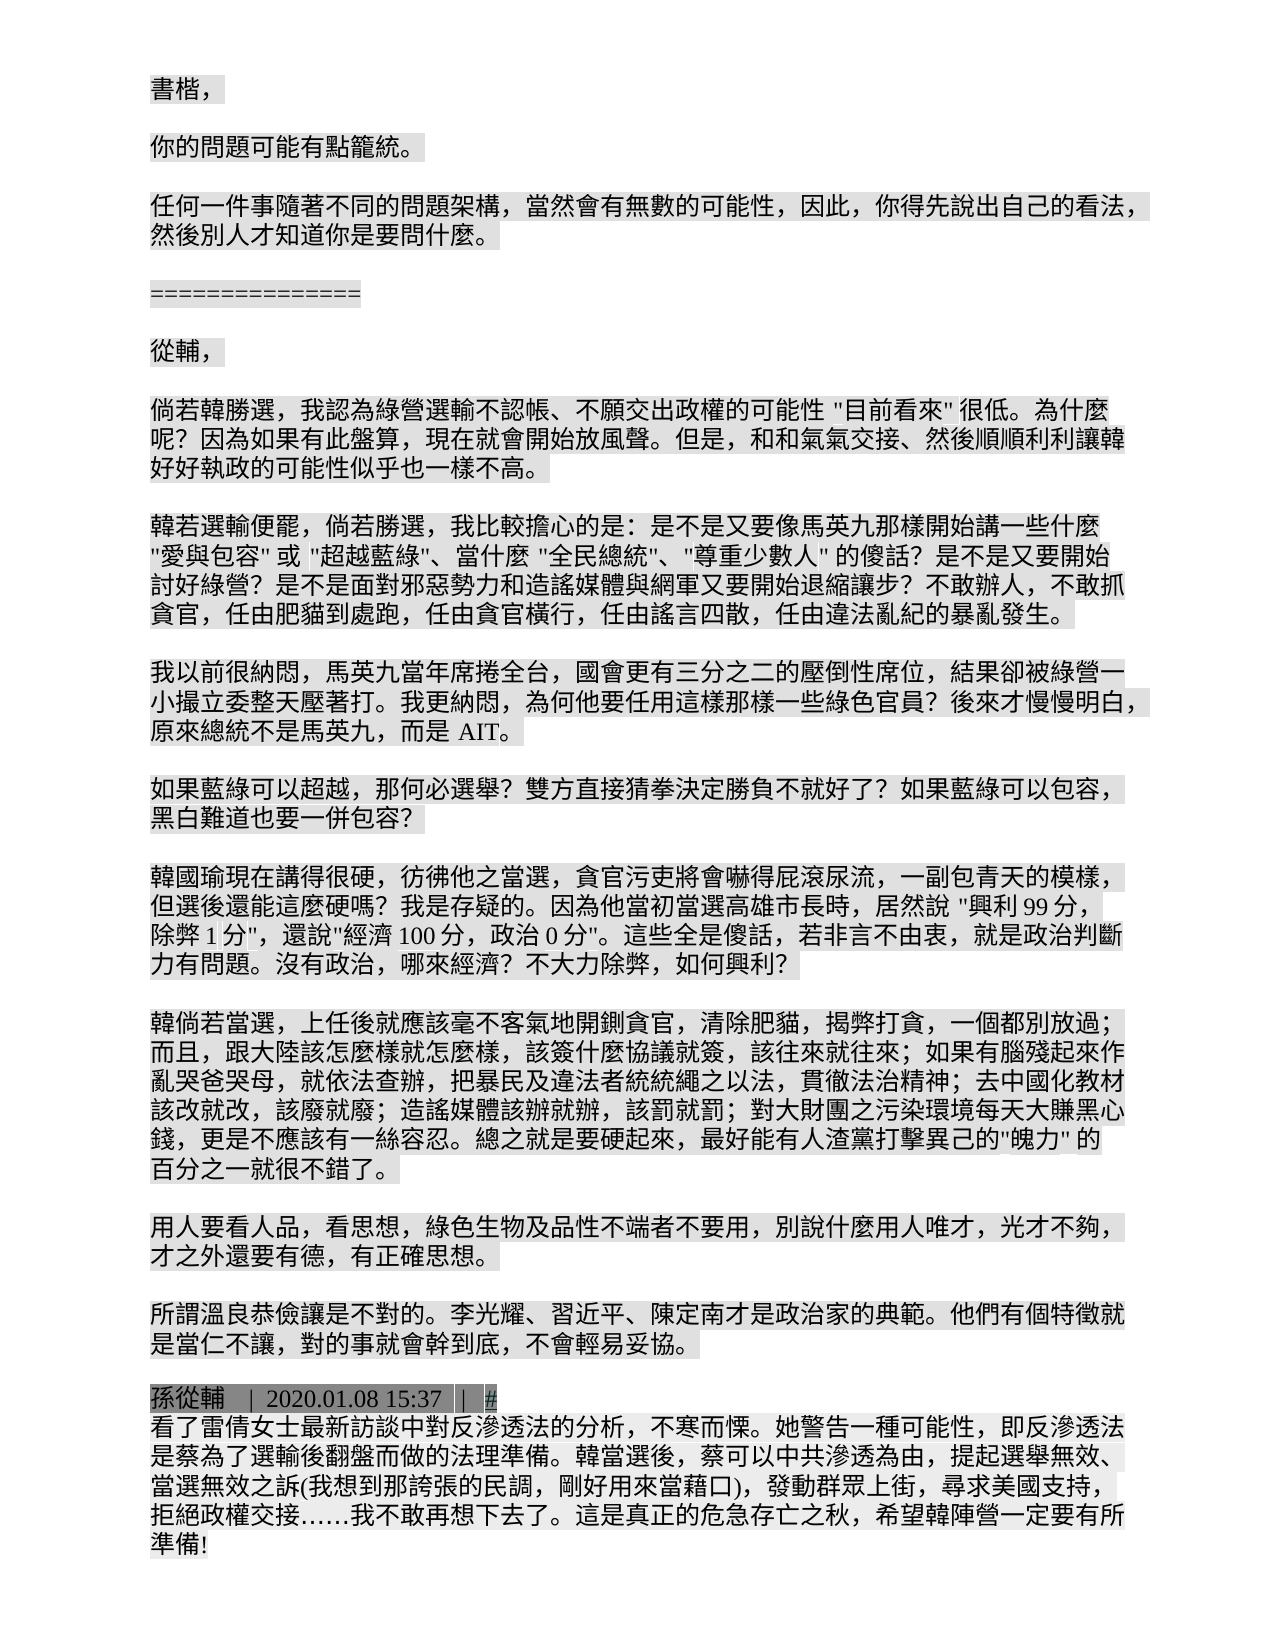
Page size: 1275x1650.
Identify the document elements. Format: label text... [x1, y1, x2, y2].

text 書楷， 你的問題可能有點籠統。 任何一件事隨著不同的問題架構，當然會有無數的可能性，因此，你得先說出自己的看法，然後別人才知道你是要問什麼。 =============== 從輔， 倘若韓勝選，我認為綠營選輸不認帳、不願交出政權的可能性 "目前看來" 很低。為什麼呢？因為如果有此盤算，現在就會開始放風聲。但是，和和氣氣交接、然後順順利利讓韓好好執政的可能性似乎也一樣不高。 韓若選輸便罷，倘若勝選，我比較擔心的是：是不是又要像馬英九那樣開始講一些什麼 "愛與包容" 或 "超越藍綠"、當什麼 "全民總統"、"尊重少數人" 的傻話？是不是又要開始討好綠營？是不是面對邪惡勢力和造謠媒體與網軍又要開始退縮讓步？不敢辦人，不敢抓貪官，任由肥貓到處跑，任由貪官橫行，任由謠言四散，任由違法亂紀的暴亂發生。 我以前很納悶，馬英九當年席捲全台，國會更有三分之二的壓倒性席位，結果卻被綠營一小撮立委整天壓著打。我更納悶，為何他要任用這樣那樣一些綠色官員？後來才慢慢明白，原來總統不是馬英九，而是 AIT。 如果藍綠可以超越，那何必選舉？雙方直接猜拳決定勝負不就好了？如果藍綠可以包容，黑白難道也要一併包容？ 韓國瑜現在講得很硬，彷彿他之當選，貪官污吏將會嚇得屁滾尿流，一副包青天的模樣，但選後還能這麼硬嗎？我是存疑的。因為他當初當選高雄市長時，居然說 "興利99分，除弊1分"，還說"經濟100分，政治0分"。這些全是傻話，若非言不由衷，就是政治判斷力有問題。沒有政治，哪來經濟？不大力除弊，如何興利？ 韓倘若當選，上任後就應該毫不客氣地開鍘貪官，清除肥貓，揭弊打貪，一個都別放過；而且，跟大陸該怎麼樣就怎麼樣，該簽什麼協議就簽，該往來就往來；如果有腦殘起來作亂哭爸哭母，就依法查辦，把暴民及違法者統統繩之以法，貫徹法治精神；去中國化教材該改就改，該廢就廢；造謠媒體該辦就辦，該罰就罰；對大財團之污染環境每天大賺黑心錢，更是不應該有一絲容忍。總之就是要硬起來，最好能有人渣黨打擊異己的"魄力" 的百分之一就很不錯了。 用人要看人品，看思想，綠色生物及品性不端者不要用，別說什麼用人唯才，光才不夠，才之外還要有德，有正確思想。 所謂溫良恭儉讓是不對的。李光耀、習近平、陳定南才是政治家的典範。他們有個特徵就是當仁不讓，對的事就會幹到底，不會輕易妥協。 [150, 75, 1125, 1359]
text 孫從輔 | 2020.01.08 15:37 | # [150, 1384, 1125, 1413]
text 看了雷倩女士最新訪談中對反滲透法的分析，不寒而慄。她警告一種可能性，即反滲透法是蔡為了選輸後翻盤而做的法理準備。韓當選後，蔡可以中共滲透為由，提起選舉無效、當選無效之訴(我想到那誇張的民調，剛好用來當藉口)，發動群眾上街，尋求美國支持，拒絕政權交接……我不敢再想下去了。這是真正的危急存亡之秋，希望韓陣營一定要有所準備! [150, 1413, 1125, 1559]
